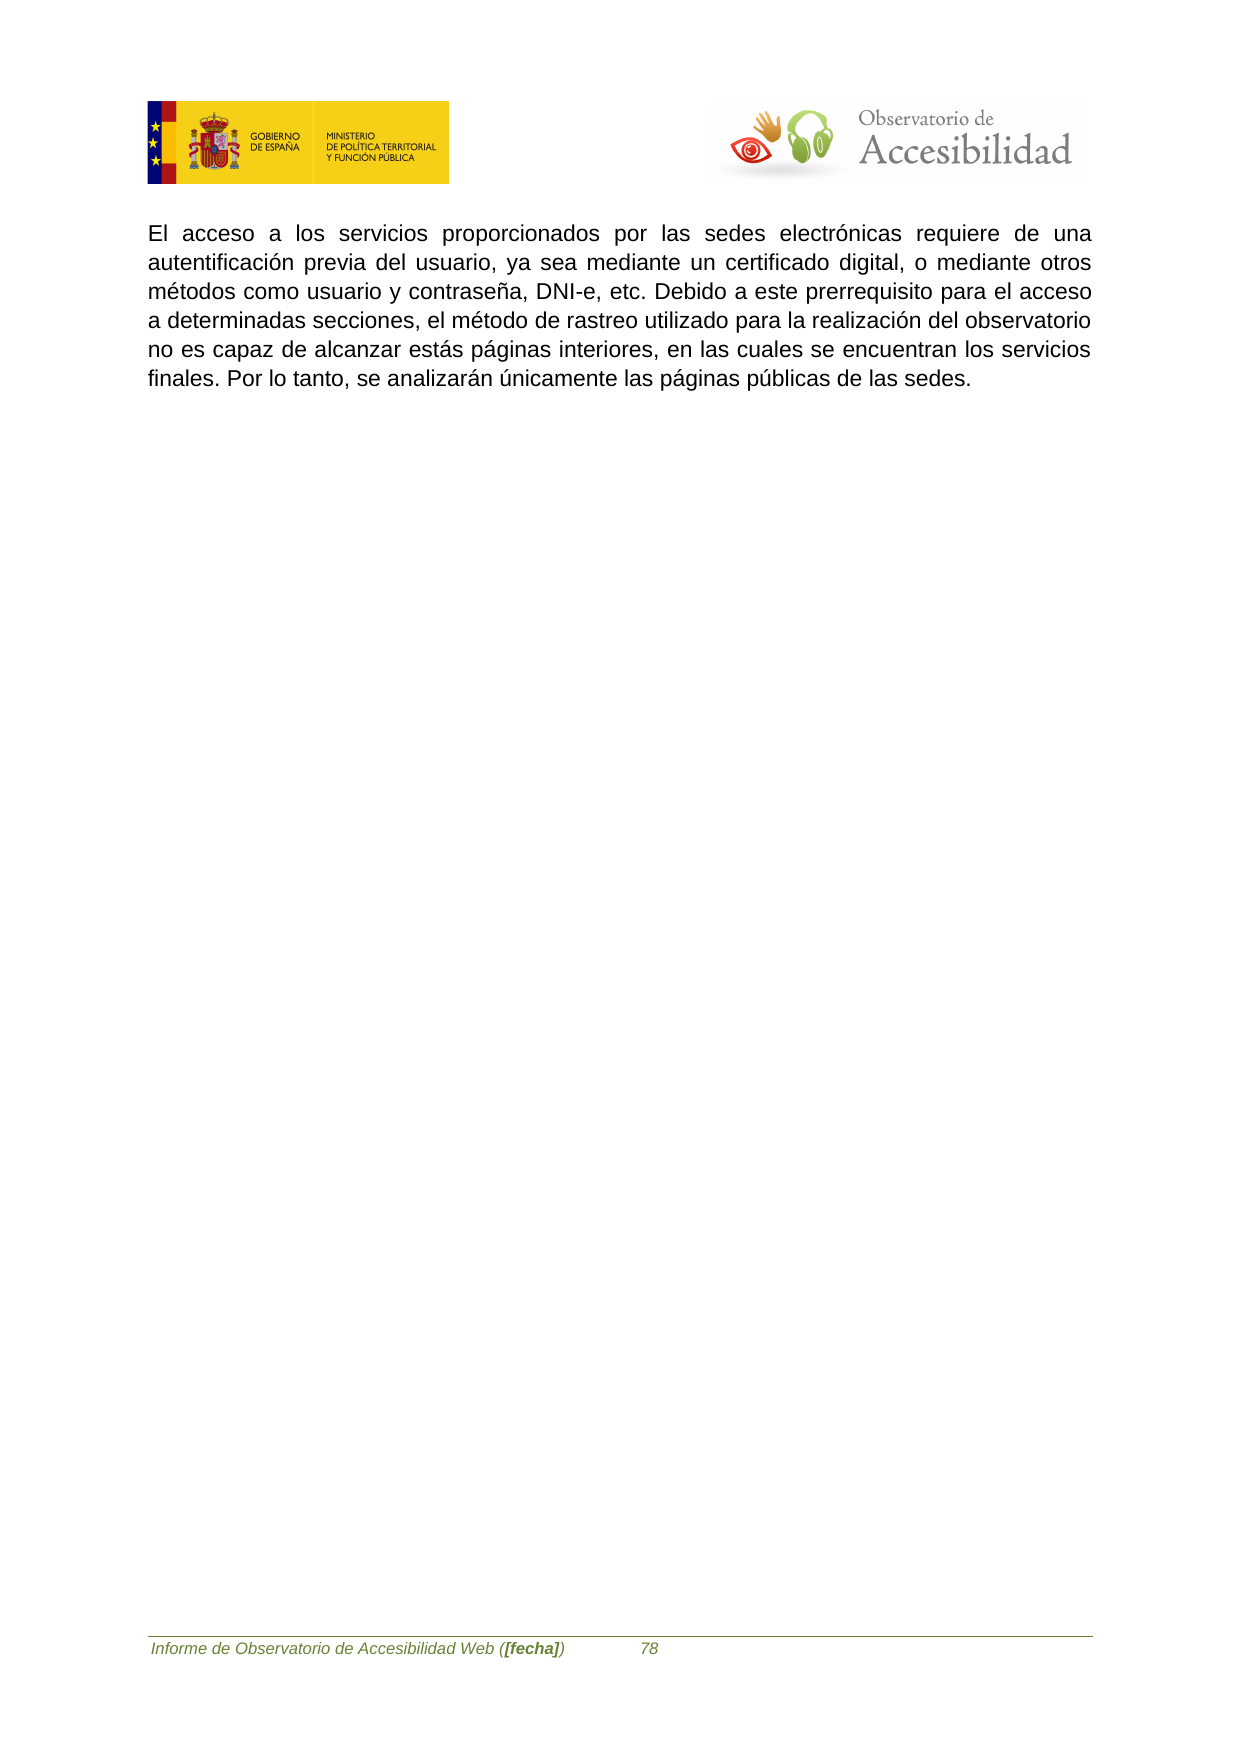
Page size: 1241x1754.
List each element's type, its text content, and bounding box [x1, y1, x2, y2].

text El acceso a los servicios proporcionados por las sedes electrónicas requiere de una autentificación previa del usuario, ya sea mediante un certificado digital, o mediante otros métodos como usuario y contraseña, DNI-e, etc. Debido a este prerrequisito para el acceso a determinadas secciones, el método de rastreo utilizado para la realización del observatorio no es capaz de alcanzar estás páginas interiores, en las cuales se encuentran los servicios finales. Por lo tanto, se analizarán únicamente las páginas públicas de las sedes. [148, 220, 1092, 391]
picture [147, 101, 450, 184]
picture [710, 101, 1086, 184]
